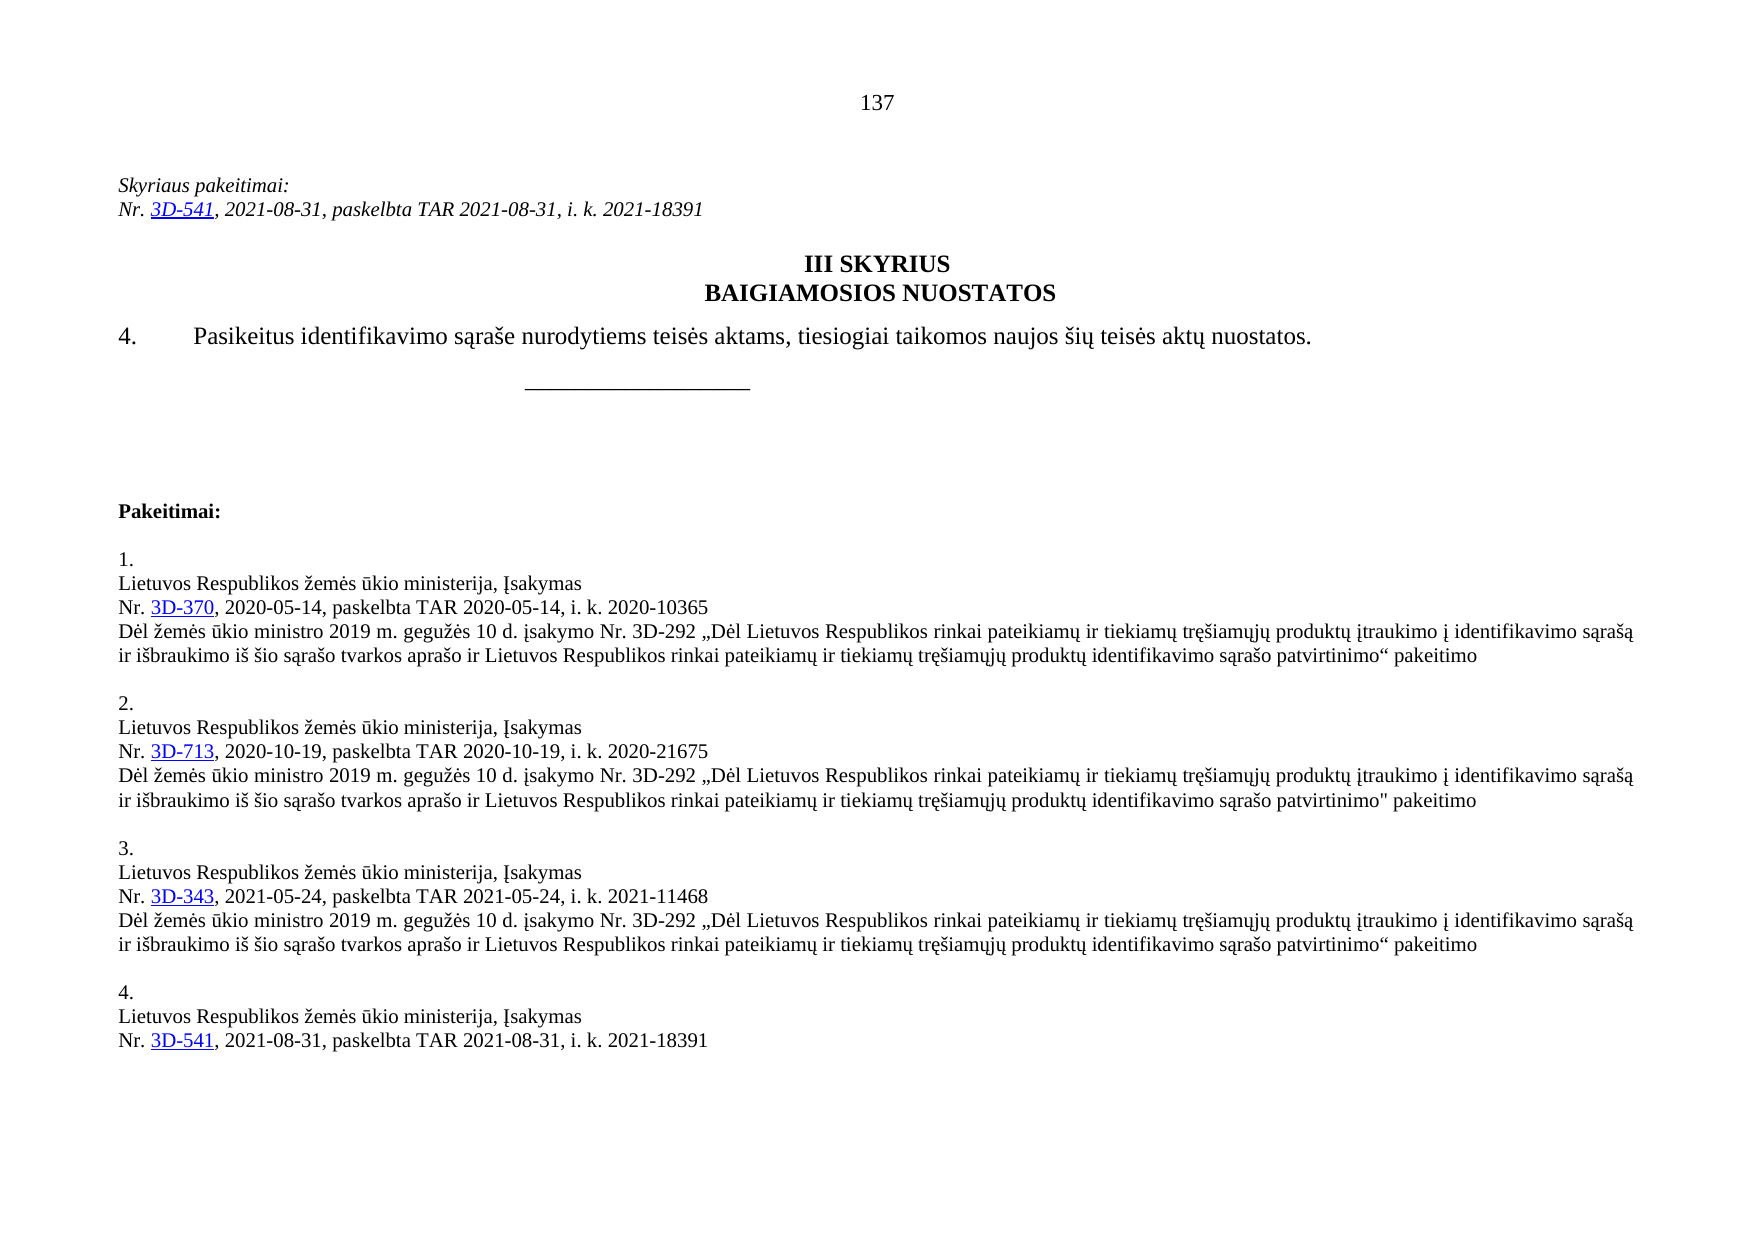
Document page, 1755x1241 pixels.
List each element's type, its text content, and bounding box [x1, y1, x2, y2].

text 1. [118, 547, 1636, 571]
text 4. [118, 980, 1636, 1004]
text 3. [118, 836, 1636, 860]
text Dėl žemės ūkio ministro 2019 m. gegužės 10 d. įsakymo Nr. 3D-292 „Dėl Lietuvos Respublikos rinkai pateikiamų ir tiekiamų tręšiamųjų produktų įtraukimo į identifikavimo sąrašą ir išbraukimo iš šio sąrašo tvarkos aprašo ir Lietuvos Respublikos rinkai pateikiamų ir tiekiamų tręšiamųjų produktų identifikavimo sąrašo patvirtinimo" pakeitimo [118, 763, 1636, 812]
text Dėl žemės ūkio ministro 2019 m. gegužės 10 d. įsakymo Nr. 3D-292 „Dėl Lietuvos Respublikos rinkai pateikiamų ir tiekiamų tręšiamųjų produktų įtraukimo į identifikavimo sąrašą ir išbraukimo iš šio sąrašo tvarkos aprašo ir Lietuvos Respublikos rinkai pateikiamų ir tiekiamų tręšiamųjų produktų identifikavimo sąrašo patvirtinimo“ pakeitimo [118, 619, 1636, 667]
text Pakeitimai: [118, 499, 1636, 523]
text 2. [118, 691, 1636, 715]
text Lietuvos Respublikos žemės ūkio ministerija, Įsakymas [118, 571, 1636, 595]
text Nr. 3D-370, 2020-05-14, paskelbta TAR 2020-05-14, i. k. 2020-10365 [118, 595, 1636, 619]
text III SKYRIUS [118, 249, 1636, 278]
text BAIGIAMOSIOS NUOSTATOS [118, 278, 1636, 307]
text Lietuvos Respublikos žemės ūkio ministerija, Įsakymas [118, 860, 1636, 884]
text Nr. 3D-713, 2020-10-19, paskelbta TAR 2020-10-19, i. k. 2020-21675 [118, 739, 1636, 763]
text Nr. 3D-541, 2021-08-31, paskelbta TAR 2021-08-31, i. k. 2021-18391 [118, 197, 1636, 221]
text Nr. 3D-343, 2021-05-24, paskelbta TAR 2021-05-24, i. k. 2021-11468 [118, 884, 1636, 908]
text 4. Pasikeitus identifikavimo sąraše nurodytiems teisės aktams, tiesiogiai taikomos naujos šių teisės aktų nuostatos. [118, 321, 1636, 350]
text Lietuvos Respublikos žemės ūkio ministerija, Įsakymas [118, 715, 1636, 739]
text Skyriaus pakeitimai: [118, 172, 1636, 197]
text Lietuvos Respublikos žemės ūkio ministerija, Įsakymas [118, 1004, 1636, 1028]
text __________________ [118, 364, 1636, 393]
text Nr. 3D-541, 2021-08-31, paskelbta TAR 2021-08-31, i. k. 2021-18391 [118, 1028, 1636, 1052]
text Dėl žemės ūkio ministro 2019 m. gegužės 10 d. įsakymo Nr. 3D-292 „Dėl Lietuvos Respublikos rinkai pateikiamų ir tiekiamų tręšiamųjų produktų įtraukimo į identifikavimo sąrašą ir išbraukimo iš šio sąrašo tvarkos aprašo ir Lietuvos Respublikos rinkai pateikiamų ir tiekiamų tręšiamųjų produktų identifikavimo sąrašo patvirtinimo“ pakeitimo [118, 908, 1636, 956]
